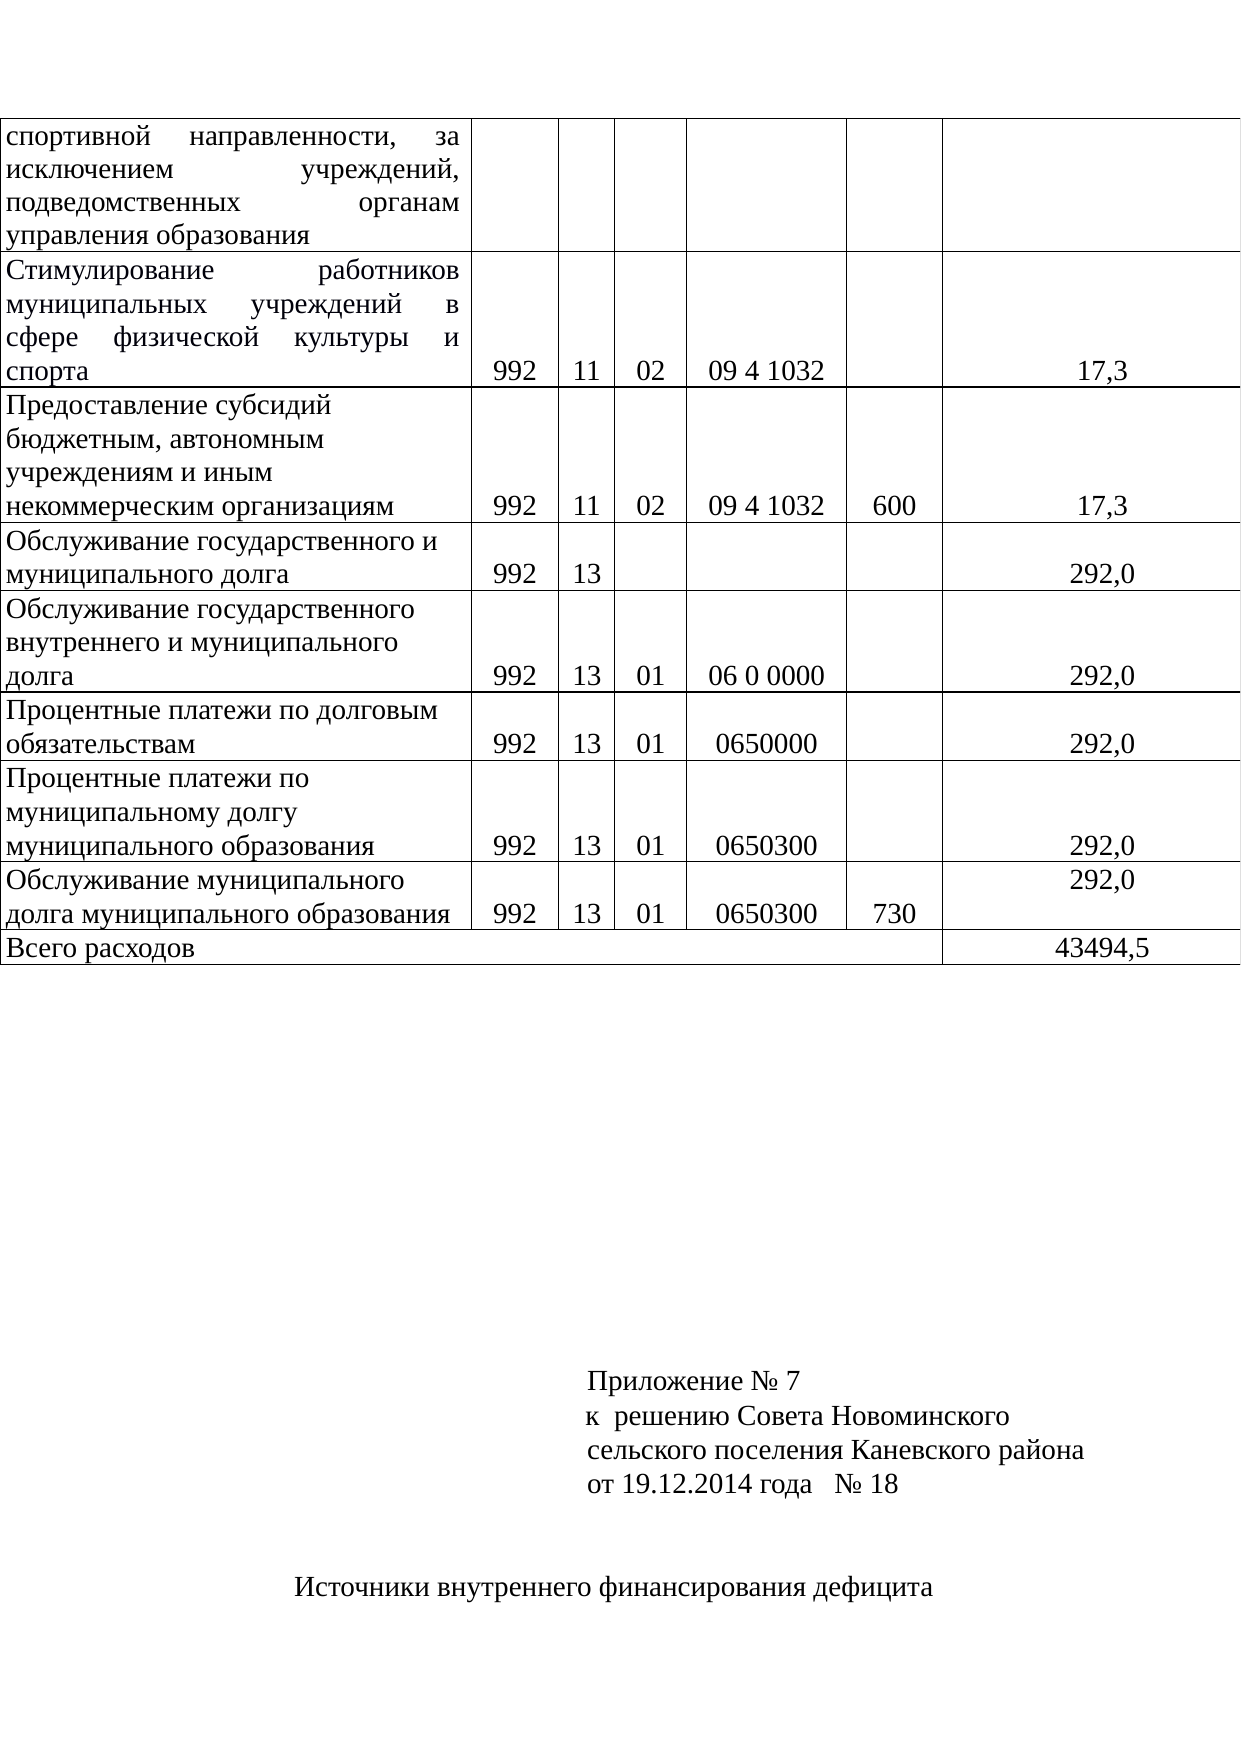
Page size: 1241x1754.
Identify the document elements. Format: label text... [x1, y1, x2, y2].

table_cell [1190, 1397, 1194, 1431]
table_cell [1173, 1431, 1177, 1466]
table_cell 11 [559, 252, 614, 386]
table_cell Предоставление субсидий бюджетным, автономным учреждениям и иным некоммерческим организациям [1, 388, 471, 522]
table_cell [1203, 1466, 1207, 1500]
table_cell [943, 119, 1240, 251]
table_cell [1178, 1397, 1182, 1431]
table_cell 292,0 [943, 693, 1240, 759]
table_cell 992 [472, 523, 558, 590]
table_header [1178, 1363, 1182, 1397]
table_cell [1165, 1500, 1169, 1602]
table_cell [1142, 1397, 1147, 1431]
table_cell [1178, 1431, 1182, 1466]
table_cell [1203, 1500, 1207, 1602]
table_cell 13 [559, 591, 614, 691]
table_cell 02 [615, 252, 686, 386]
table_header [1182, 1363, 1186, 1397]
table_cell [847, 591, 942, 691]
table_cell [1182, 1397, 1186, 1431]
table_cell 01 [615, 862, 686, 929]
table_cell 01 [615, 591, 686, 691]
table_header [85, 1363, 587, 1397]
table_cell [1153, 1500, 1157, 1602]
table_cell [1198, 1466, 1202, 1500]
table_cell [1161, 1431, 1165, 1466]
table_cell [1182, 1431, 1186, 1466]
table_cell [1173, 1466, 1177, 1500]
table_cell [1142, 1466, 1147, 1500]
table_cell [1190, 1431, 1194, 1466]
table_cell Процентные платежи по долговым обязательствам [1, 693, 471, 759]
table_cell Процентные платежи по муниципальному долгу муниципального образования [1, 761, 471, 861]
table_cell 0650000 [687, 693, 846, 759]
table_header Приложение № 7 [587, 1363, 1142, 1397]
table_cell 992 [472, 388, 558, 522]
table_cell [1165, 1397, 1169, 1431]
table_cell [1186, 1500, 1190, 1602]
table_cell [1182, 1500, 1186, 1602]
table_cell от 19.12.2014 года № 18 [587, 1466, 1142, 1500]
table_cell 992 [472, 591, 558, 691]
table_cell [1165, 1431, 1169, 1466]
table_cell [472, 119, 558, 251]
table_cell 292,0 [943, 862, 1240, 929]
table_cell [559, 119, 614, 251]
table_cell 02 [615, 388, 686, 522]
table_cell [687, 523, 846, 590]
table_cell [1157, 1466, 1161, 1500]
table_cell 17,3 [943, 252, 1240, 386]
table_cell Всего расходов [1, 930, 942, 964]
table_cell [687, 119, 846, 251]
table_cell 09 4 1032 [687, 388, 846, 522]
table_cell Источники внутреннего финансирования дефицита [85, 1500, 1142, 1602]
table_cell [1157, 1397, 1161, 1431]
table_cell [1153, 1431, 1157, 1466]
table_cell [1190, 1466, 1194, 1500]
table_header [1161, 1363, 1165, 1397]
table_cell [1169, 1431, 1173, 1466]
table_header [1147, 1363, 1152, 1397]
table_cell [1198, 1500, 1202, 1602]
table_cell [1161, 1466, 1165, 1500]
table_cell [1203, 1431, 1207, 1466]
table_cell [1142, 1500, 1147, 1602]
table_cell [1153, 1466, 1157, 1500]
table_cell 01 [615, 693, 686, 759]
table_cell [1157, 1431, 1161, 1466]
table_header [1186, 1363, 1190, 1397]
table_cell к решению Совета Новоминского [587, 1397, 1142, 1431]
table_cell 06 0 0000 [687, 591, 846, 691]
table_cell [1147, 1466, 1152, 1500]
table_cell [85, 1431, 587, 1466]
table_cell 13 [559, 862, 614, 929]
table_cell [1147, 1397, 1152, 1431]
table_header [1198, 1363, 1202, 1397]
table_cell [1157, 1500, 1161, 1602]
table_cell [1182, 1466, 1186, 1500]
table_header [1165, 1363, 1169, 1397]
table_cell [847, 693, 942, 759]
table_cell [1169, 1466, 1173, 1500]
table_header [1153, 1363, 1157, 1397]
table_cell 13 [559, 761, 614, 861]
table_cell 0650300 [687, 761, 846, 861]
table_cell 992 [472, 862, 558, 929]
table_cell [1194, 1431, 1198, 1466]
table_cell 992 [472, 761, 558, 861]
table_cell сельского поселения Каневского района [587, 1431, 1142, 1466]
table_header [1194, 1363, 1198, 1397]
table_cell 09 4 1032 [687, 252, 846, 386]
table_cell [1190, 1500, 1194, 1602]
table_cell 0650300 [687, 862, 846, 929]
table_cell 292,0 [943, 591, 1240, 691]
table_cell [85, 1466, 587, 1500]
table_cell [847, 252, 942, 386]
table_cell [1198, 1397, 1202, 1431]
table_cell 992 [472, 693, 558, 759]
table_cell 992 [472, 252, 558, 386]
table_header [1142, 1363, 1147, 1397]
table_cell [1178, 1466, 1182, 1500]
table_cell [1161, 1500, 1165, 1602]
table_header [1173, 1363, 1177, 1397]
table_cell [1194, 1466, 1198, 1500]
table_cell [1165, 1466, 1169, 1500]
table_cell [1169, 1500, 1173, 1602]
table_cell Обслуживание государственного и муниципального долга [1, 523, 471, 590]
table_cell [1194, 1397, 1198, 1431]
table_cell [1186, 1431, 1190, 1466]
table_cell 13 [559, 693, 614, 759]
table_cell [1198, 1431, 1202, 1466]
table_cell 292,0 [943, 523, 1240, 590]
table_header [1157, 1363, 1161, 1397]
table_header [1169, 1363, 1173, 1397]
table_cell Стимулирование работников муниципальных учреждений в сфере физической культуры и спорта [1, 252, 471, 386]
table_cell [1147, 1431, 1152, 1466]
table_cell [1186, 1397, 1190, 1431]
table_cell Обслуживание муниципального долга муниципального образования [1, 862, 471, 929]
table_cell [1142, 1431, 1147, 1466]
table_cell [1169, 1397, 1173, 1431]
table_cell [1194, 1500, 1198, 1602]
table_cell [615, 523, 686, 590]
table_cell 292,0 [943, 761, 1240, 861]
table_cell 17,3 [943, 388, 1240, 522]
table_cell [1173, 1500, 1177, 1602]
table_header [1203, 1363, 1207, 1397]
table_cell 11 [559, 388, 614, 522]
table_cell [1147, 1500, 1152, 1602]
table_cell [1178, 1500, 1182, 1602]
table_cell 600 [847, 388, 942, 522]
table_cell 13 [559, 523, 614, 590]
table_cell [847, 523, 942, 590]
table_cell [615, 119, 686, 251]
table_cell [1186, 1466, 1190, 1500]
table_cell [847, 761, 942, 861]
table_cell Обслуживание государственного внутреннего и муниципального долга [1, 591, 471, 691]
table_cell [847, 119, 942, 251]
table_cell 01 [615, 761, 686, 861]
table_cell 730 [847, 862, 942, 929]
table_cell [1153, 1397, 1157, 1431]
table_cell [85, 1397, 587, 1431]
table_cell [1161, 1397, 1165, 1431]
table_header [1190, 1363, 1194, 1397]
table_cell [1203, 1397, 1207, 1431]
table_cell [1173, 1397, 1177, 1431]
table_cell 43494,5 [943, 930, 1240, 964]
